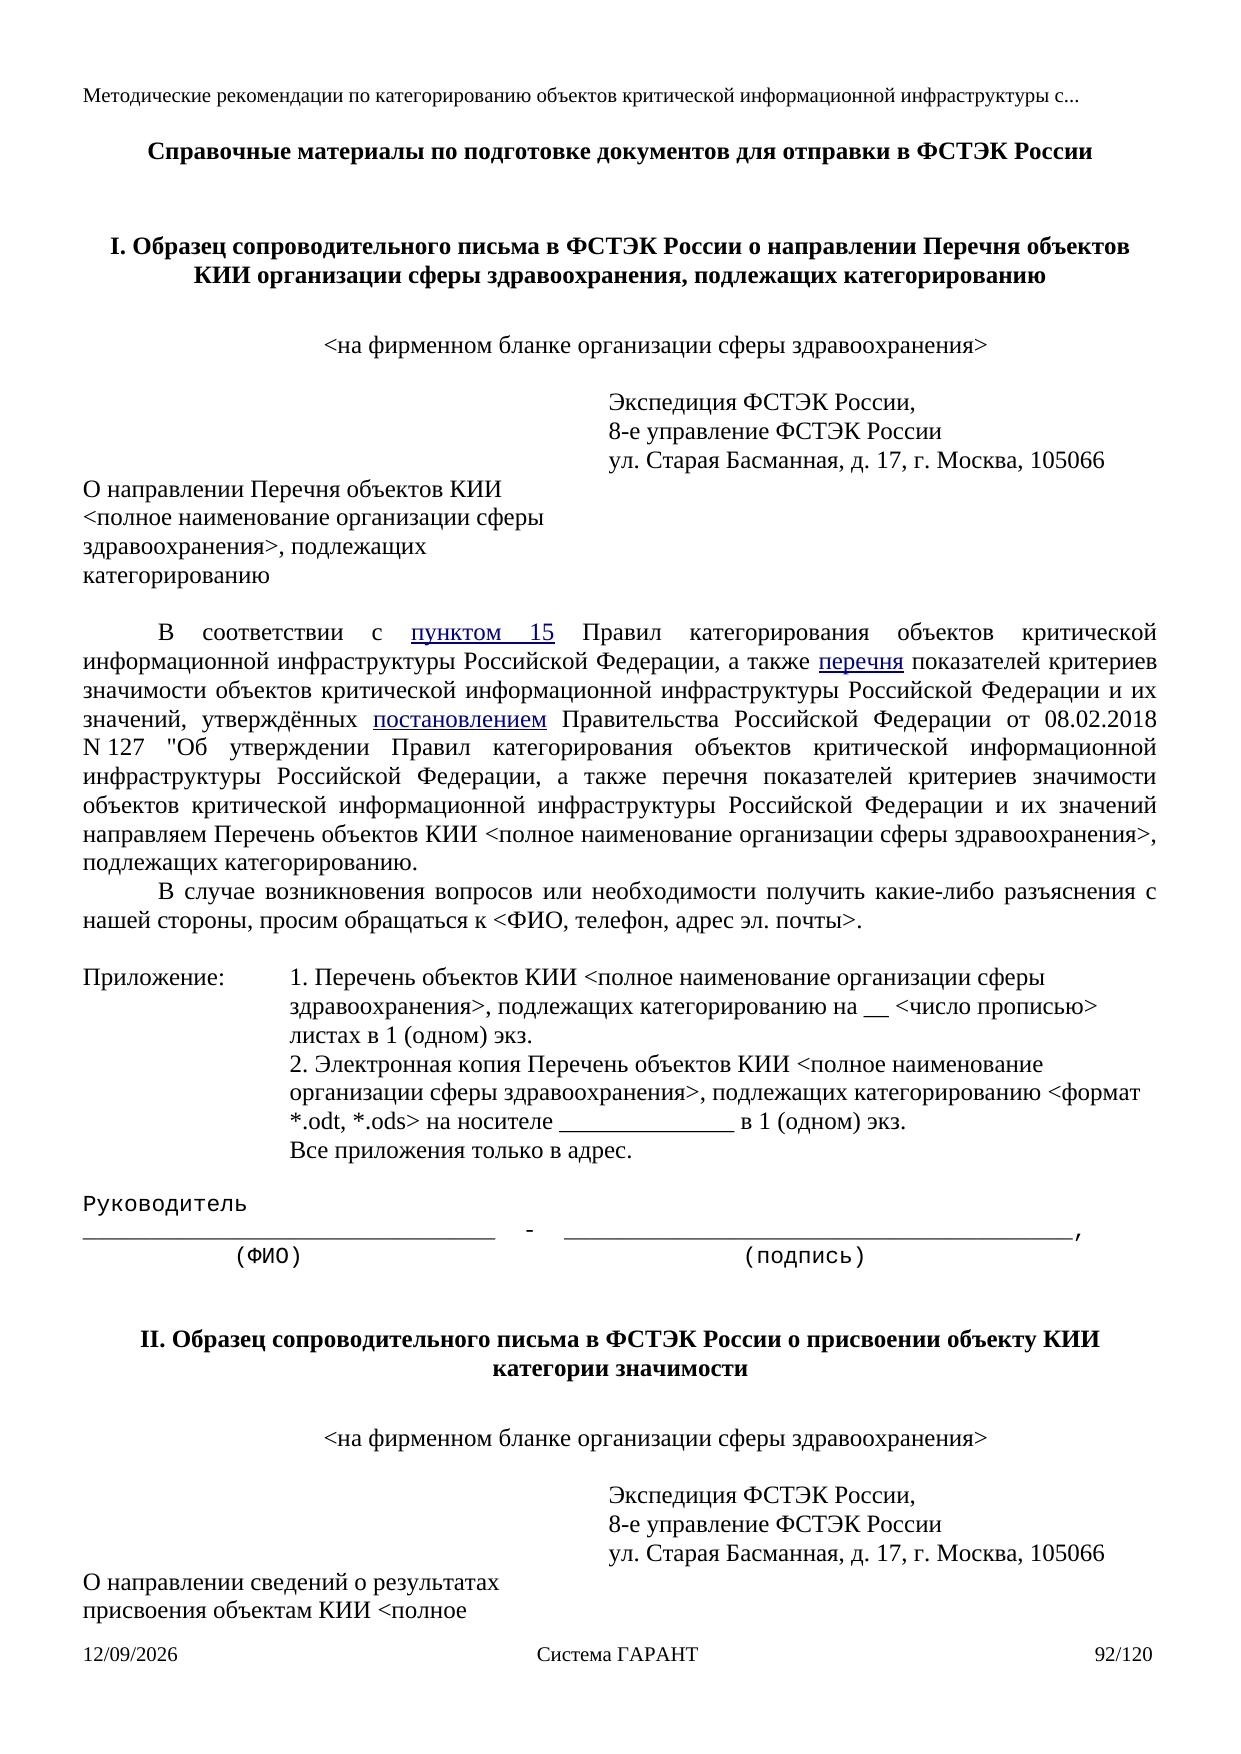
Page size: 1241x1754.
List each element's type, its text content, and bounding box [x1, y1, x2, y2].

text В соответствии с пунктом 15 Правил категорирования объектов критической информационной инфраструктуры Российской Федерации, а также перечня показателей критериев значимости объектов критической информационной инфраструктуры Российской Федерации и их значений, утверждённых постановлением Правительства Российской Федерации от 08.02.2018 N 127 "Об утверждении Правил категорирования объектов критической информационной инфраструктуры Российской Федерации, а также перечня показателей критериев значимости объектов критической информационной инфраструктуры Российской Федерации и их значений направляем Перечень объектов КИИ <полное наименование организации сферы здравоохранения>, подлежащих категорированию. [83, 617, 1157, 876]
text (ФИО) (подпись) [83, 1244, 1157, 1270]
table_cell [608, 474, 1134, 589]
table_header [83, 1480, 608, 1567]
table_cell О направлении сведений о результатах присвоения объектам КИИ <полное [83, 1567, 608, 1624]
table_header 1. Перечень объектов КИИ <полное наименование организации сферы здравоохранения>, подлежащих категорированию на __ <число прописью> листах в 1 (одном) экз. 2. Электронная копия Перечень объектов КИИ <полное наименование организации сферы здравоохранения>, подлежащих категорированию <формат *.odt, *.ods> на носителе ______________ в 1 (одном) экз. Все приложения только в адрес. [289, 963, 1146, 1164]
table_header [83, 388, 608, 474]
text <на фирменном бланке организации сферы здравоохранения> [83, 330, 1157, 359]
subtitle II. Образец сопроводительного письма в ФСТЭК России о присвоении объекту КИИ категории значимости [83, 1324, 1157, 1382]
text <на фирменном бланке организации сферы здравоохранения> [83, 1423, 1157, 1452]
table_cell О направлении Перечня объектов КИИ <полное наименование организации сферы здравоохранения>, подлежащих категорированию [83, 474, 608, 589]
subtitle I. Образец сопроводительного письма в ФСТЭК России о направлении Перечня объектов КИИ организации сферы здравоохранения, подлежащих категорированию [83, 231, 1157, 289]
table_header Экспедиция ФСТЭК России, 8-е управление ФСТЭК России ул. Старая Басманная, д. 17, г. Москва, 105066 [608, 1480, 1134, 1567]
table_header Приложение: [83, 963, 289, 1164]
text В случае возникновения вопросов или необходимости получить какие-либо разъяснения с нашей стороны, просим обращаться к <ФИО, телефон, адрес эл. почты>. [83, 876, 1157, 934]
subtitle Справочные материалы по подготовке документов для отправки в ФСТЭК России [83, 136, 1157, 165]
table_header Экспедиция ФСТЭК России, 8-е управление ФСТЭК России ул. Старая Басманная, д. 17, г. Москва, 105066 [608, 388, 1134, 474]
table_cell [608, 1567, 1134, 1624]
text ______________________________ - _____________________________________, [83, 1218, 1157, 1244]
text Руководитель [83, 1192, 1157, 1218]
